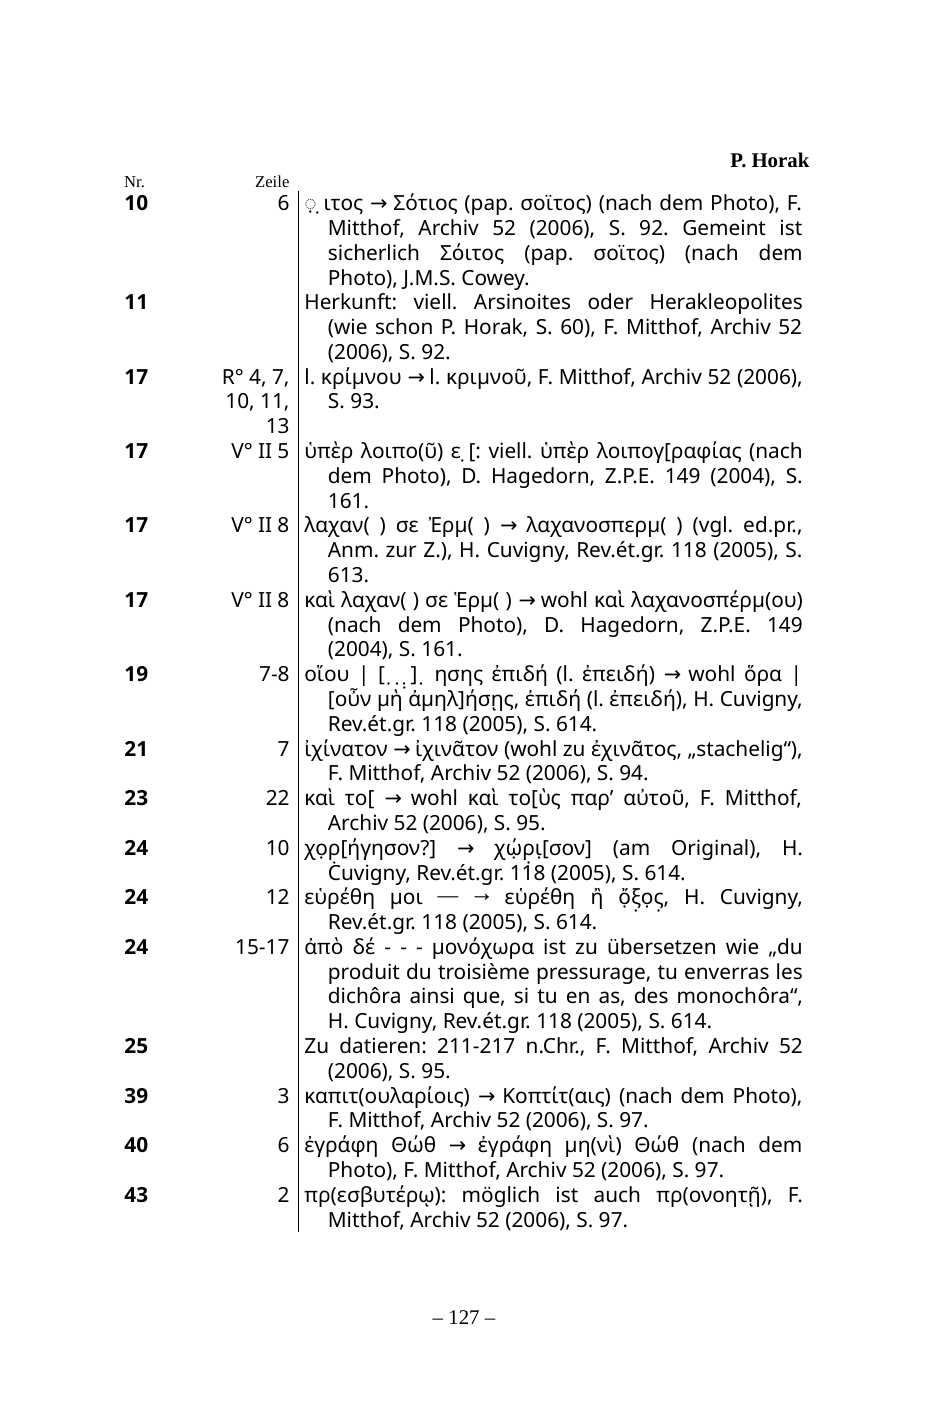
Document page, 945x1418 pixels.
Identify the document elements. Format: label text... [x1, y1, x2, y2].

table_cell ̣ ̣ιτος → Σότιος (pap. σοϊτος) (nach dem Photo), F. Mitthof, Archiv 52 (2006), S. 92. Gemeint ist sicherlich Σόιτος (pap. σοϊτος) (nach dem Photo), J.M.S. Cowey. [299, 191, 809, 290]
table_cell 39 [118, 1083, 207, 1133]
table_cell R° 4, 7, 10, 11, 13 [207, 364, 298, 439]
table_cell Zu datieren: 211-217 n.Chr., F. Mitthof, Archiv 52 (2006), S. 95. [299, 1034, 809, 1083]
table_cell 21 [118, 736, 207, 786]
table_cell ἀπὸ δέ - - - μονόχωρα ist zu übersetzen wie „du produit du troisième pressurage, tu enverras les dichôra ainsi que, si tu en as, des monochôra“, H. Cuvigny, Rev.ét.gr. 118 (2005), S. 614. [299, 935, 809, 1034]
table_cell λαχαν( ) σε Ἐρμ( ) → λαχανοσπερμ( ) (vgl. ed.pr., Anm. zur Z.), H. Cuvigny, Rev.ét.gr. 118 (2005), S. 613. [299, 513, 809, 587]
table_cell 24 [118, 935, 207, 1034]
table_cell οἵου | [ ̣ ̣ ̣̣] ̣ ησης ἐπιδή (l. ἐπειδή) → wohl ὅρα | [οὖν μὴ ἀμηλ]ήσῃς, ἐπιδή (l. ἐπειδή), H. Cuvigny, Rev.ét.gr. 118 (2005), S. 614. [299, 662, 809, 736]
table_cell 19 [118, 662, 207, 736]
table_cell V° II 5 [207, 439, 298, 513]
table_cell 2 [207, 1183, 298, 1232]
table_cell 12 [207, 885, 298, 934]
table_cell 17 [118, 439, 207, 513]
table_cell ὑπὲρ λοιπο(ῦ) ε ̣[: viell. ὑπὲρ λοιπογ[ραφίας (nach dem Photo), D. Hagedorn, Z.P.E. 149 (2004), S. 161. [299, 439, 809, 513]
table_cell 22 [207, 786, 298, 835]
table_cell 7 [207, 736, 298, 786]
table_cell 3 [207, 1083, 298, 1133]
table_cell 10 [207, 835, 298, 885]
table_cell 7-8 [207, 662, 298, 736]
table_cell 15-17 [207, 935, 298, 1034]
table_cell καὶ το[ → wohl καὶ το[ὺς παρ’ αὐτοῦ, F. Mitthof, Archiv 52 (2006), S. 95. [299, 786, 809, 835]
table_cell 43 [118, 1183, 207, 1232]
table_cell 24 [118, 835, 207, 885]
table_cell ἐγράφη Θώθ → ἐγράφη μη(νὶ) Θώθ (nach dem Photo), F. Mitthof, Archiv 52 (2006), S. 97. [299, 1133, 809, 1182]
table_cell ἰχίνατον → ἰχινᾶτον (wohl zu ἐχινᾶτος, „stachelig“), F. Mitthof, Archiv 52 (2006), S. 94. [299, 736, 809, 786]
table_cell πρ(εσβυτέρῳ): möglich ist auch πρ(ονοητῇ), F. Mitthof, Archiv 52 (2006), S. 97. [299, 1183, 809, 1232]
table_cell 17 [118, 364, 207, 439]
table_cell 6 [207, 191, 298, 290]
table_cell 11 [118, 290, 207, 364]
table_cell 25 [118, 1034, 207, 1083]
table_cell 17 [118, 588, 207, 662]
table_cell [207, 1034, 298, 1083]
table_cell εὑρέθη μοι ⎯ → εὑρέθη ἢ ὄ̣ξ̣ο̣ς̣, H. Cuvigny, Rev.ét.gr. 118 (2005), S. 614. [299, 885, 809, 934]
table_cell χο̣ρ̣[ήγησον?] → χώ̣ρ̣ι̣[σον] (am Original), H. Cuvigny, Rev.ét.gr. 118 (2005), S. 614. [299, 835, 809, 885]
table_cell 40 [118, 1133, 207, 1182]
table_cell 6 [207, 1133, 298, 1182]
table_cell καπιτ(ουλαρίοις) → Κοπτίτ(αις) (nach dem Photo), F. Mitthof, Archiv 52 (2006), S. 97. [299, 1083, 809, 1133]
table_cell 10 [118, 191, 207, 290]
table_cell V° II 8 [207, 513, 298, 587]
table_cell V° II 8 [207, 588, 298, 662]
table_cell [207, 290, 298, 364]
table_cell 24 [118, 885, 207, 934]
table_cell Herkunft: viell. Arsinoites oder Herakleopolites (wie schon P. Horak, S. 60), F. Mitthof, Archiv 52 (2006), S. 92. [299, 290, 809, 364]
table_cell 23 [118, 786, 207, 835]
table_cell l. κρίμνου → l. κριμνοῦ, F. Mitthof, Archiv 52 (2006), S. 93. [299, 364, 809, 439]
table_cell καὶ λαχαν( ) σε Ἑρμ( ) → wohl καὶ λαχανοσπέρμ(ου) (nach dem Photo), D. Hagedorn, Z.P.E. 149 (2004), S. 161. [299, 588, 809, 662]
table_cell 17 [118, 513, 207, 587]
